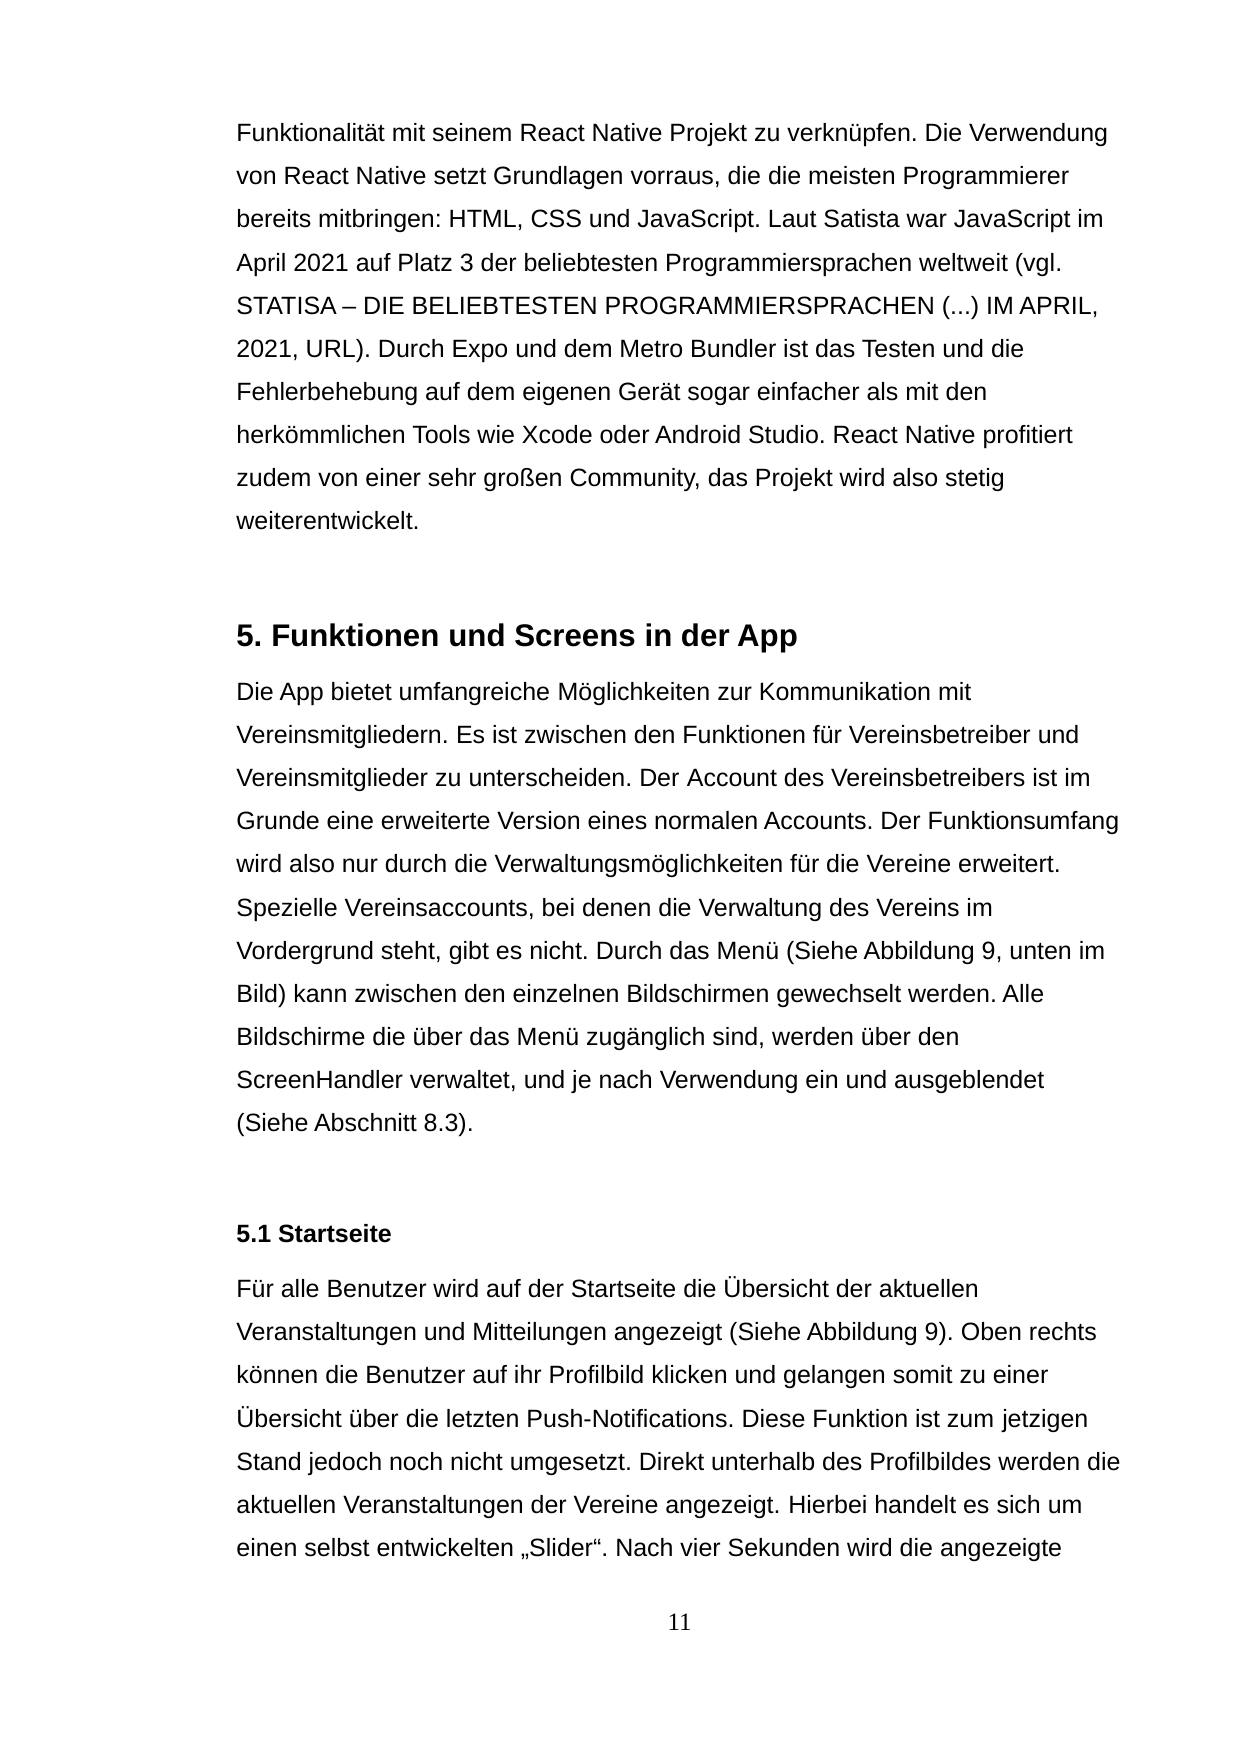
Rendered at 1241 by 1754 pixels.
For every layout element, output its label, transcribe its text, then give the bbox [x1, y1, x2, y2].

subtitle 5. Funktionen und Screens in der App [236, 617, 1122, 653]
text Funktionalität mit seinem React Native Projekt zu verknüpfen. Die Verwendung von React Native setzt Grundlagen vorraus, die die meisten Programmierer bereits mitbringen: HTML, CSS und JavaScript. Laut Satista war JavaScript im April 2021 auf Platz 3 der beliebtesten Programmiersprachen weltweit (vgl. STATISA – DIE BELIEBTESTEN PROGRAMMIERSPRACHEN (...) IM APRIL, 2021, URL). Durch Expo und dem Metro Bundler ist das Testen und die Fehlerbehebung auf dem eigenen Gerät sogar einfacher als mit den herkömmlichen Tools wie Xcode oder Android Studio. React Native profitiert zudem von einer sehr großen Community, das Projekt wird also stetig weiterentwickelt. [236, 118, 1122, 535]
text Für alle Benutzer wird auf der Startseite die Übersicht der aktuellen Veranstaltungen und Mitteilungen angezeigt (Siehe Abbildung 9). Oben rechts können die Benutzer auf ihr Profilbild klicken und gelangen somit zu einer Übersicht über die letzten Push-Notifications. Diese Funktion ist zum jetzigen Stand jedoch noch nicht umgesetzt. Direkt unterhalb des Profilbildes werden die aktuellen Veranstaltungen der Vereine angezeigt. Hierbei handelt es sich um einen selbst entwickelten „Slider“. Nach vier Sekunden wird die angezeigte [236, 1274, 1122, 1562]
text Die App bietet umfangreiche Möglichkeiten zur Kommunikation mit Vereinsmitgliedern. Es ist zwischen den Funktionen für Vereinsbetreiber und Vereinsmitglieder zu unterscheiden. Der Account des Vereinsbetreibers ist im Grunde eine erweiterte Version eines normalen Accounts. Der Funktionsumfang wird also nur durch die Verwaltungsmöglichkeiten für die Vereine erweitert. Spezielle Vereinsaccounts, bei denen die Verwaltung des Vereins im Vordergrund steht, gibt es nicht. Durch das Menü (Siehe Abbildung 9, unten im Bild) kann zwischen den einzelnen Bildschirmen gewechselt werden. Alle Bildschirme die über das Menü zugänglich sind, werden über den ScreenHandler verwaltet, und je nach Verwendung ein und ausgeblendet (Siehe Abschnitt 8.3). [236, 677, 1122, 1137]
subtitle 5.1 Startseite [236, 1219, 1122, 1248]
